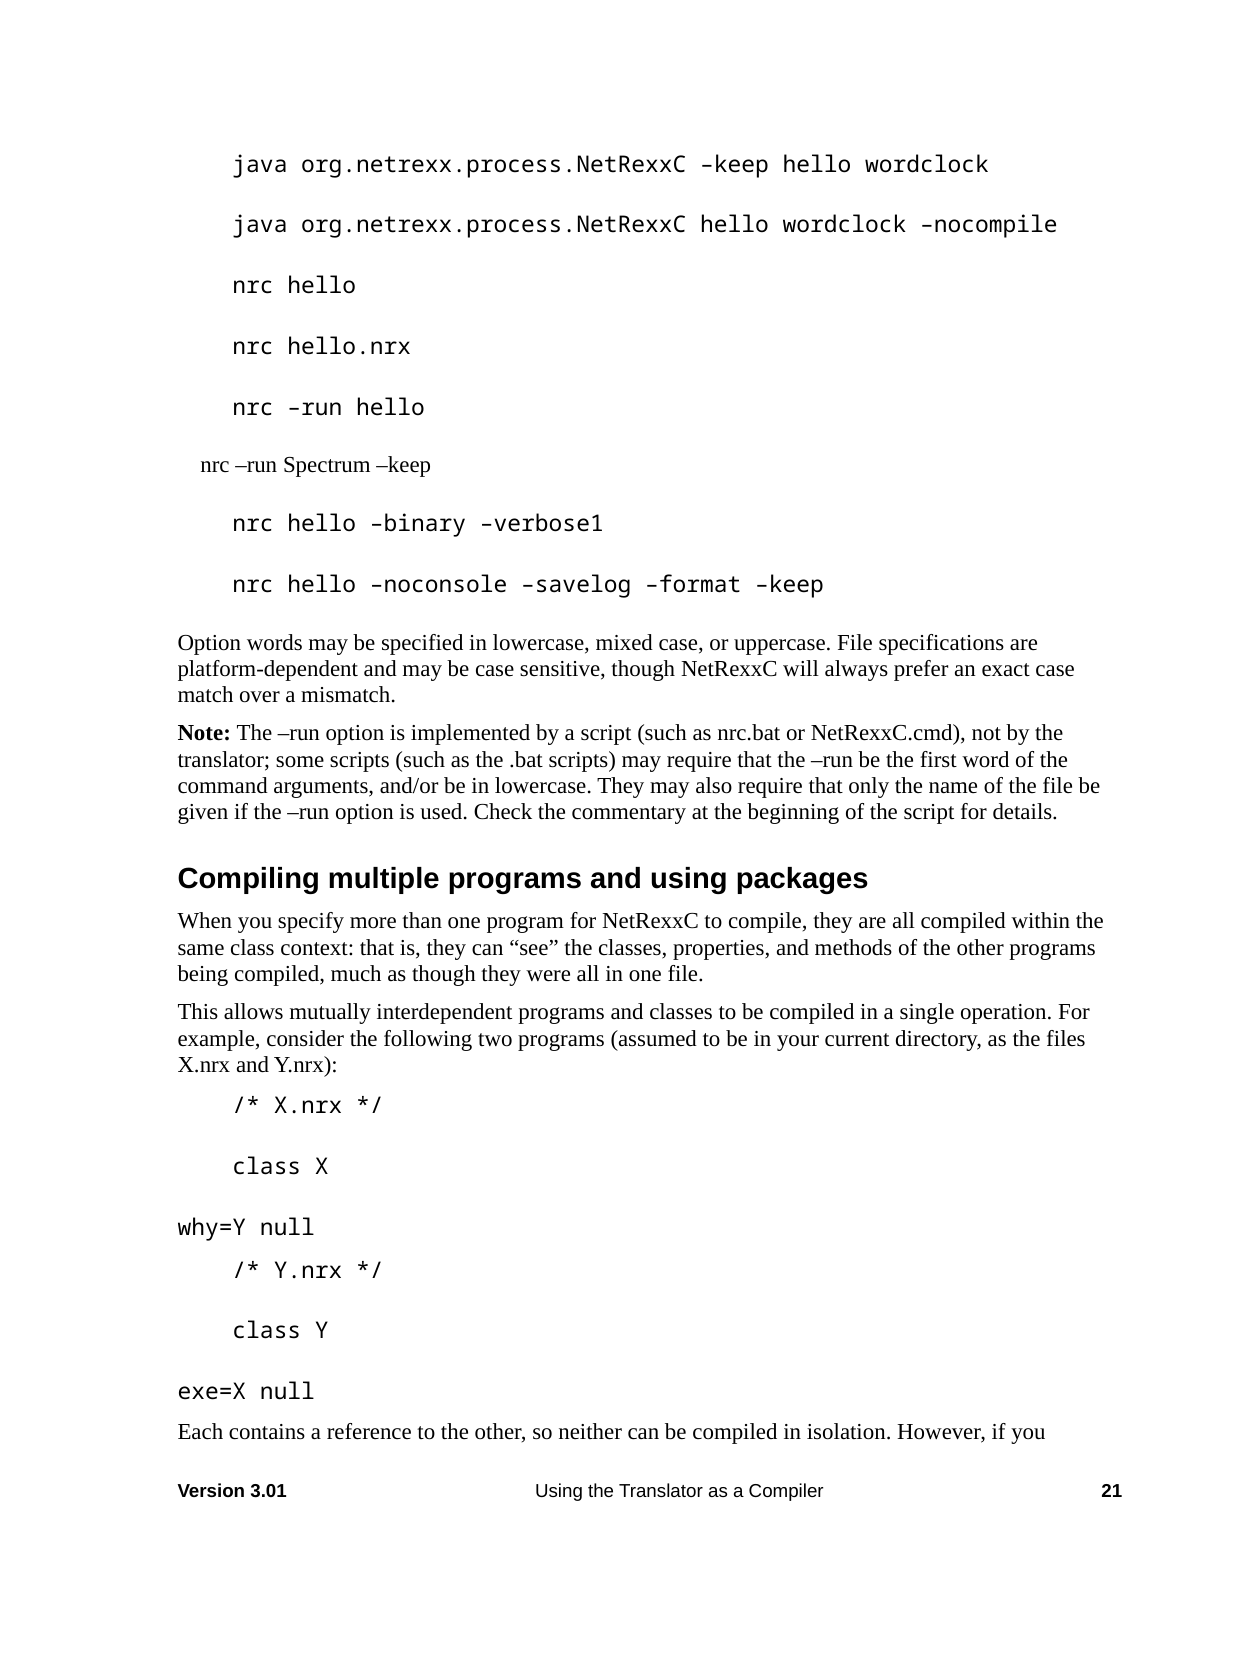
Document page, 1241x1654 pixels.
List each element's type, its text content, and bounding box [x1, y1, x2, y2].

text Note: The –run option is implemented by a script (such as nrc.bat or NetRexxC.cmd), not by the translator; some scripts (such as the .bat scripts) may require that the –run be the first word of the command arguments, and/or be in lowercase. They may also require that only the name of the file be given if the –run option is used. Check the commentary at the beginning of the script for details. [177, 719, 1122, 825]
text nrc hello –noconsole –savelog –format –keep [177, 568, 1122, 599]
text class X [177, 1150, 1122, 1181]
subtitle Compiling multiple programs and using packages [177, 862, 1122, 895]
text why=Y null [177, 1211, 1122, 1242]
text nrc –run hello [177, 391, 1122, 422]
text nrc hello –binary –verbose1 [177, 507, 1122, 538]
text When you specify more than one program for NetRexxC to compile, they are all compiled within the same class context: that is, they can “see” the classes, properties, and methods of the other programs being compiled, much as though they were all in one file. [177, 908, 1122, 987]
text java org.netrexx.process.NetRexxC hello wordclock –nocompile [177, 208, 1122, 239]
text exe=X null [177, 1375, 1122, 1406]
text Option words may be specified in lowercase, mixed case, or uppercase. File specifications are platform-dependent and may be case sensitive, though NetRexxC will always prefer an exact case match over a mismatch. [177, 628, 1122, 708]
text java org.netrexx.process.NetRexxC –keep hello wordclock [177, 148, 1122, 179]
text nrc hello.nrx [177, 330, 1122, 361]
text nrc –run Spectrum –keep [177, 451, 1122, 478]
text /* Y.nrx */ [177, 1254, 1122, 1285]
text class Y [177, 1314, 1122, 1346]
text /* X.nrx */ [177, 1089, 1122, 1121]
text nrc hello [177, 269, 1122, 300]
text This allows mutually interdependent programs and classes to be compiled in a single operation. For example, consider the following two programs (assumed to be in your current directory, as the files X.nrx and Y.nrx): [177, 998, 1122, 1077]
text Each contains a reference to the other, so neither can be compiled in isolation. However, if you [177, 1418, 1122, 1444]
